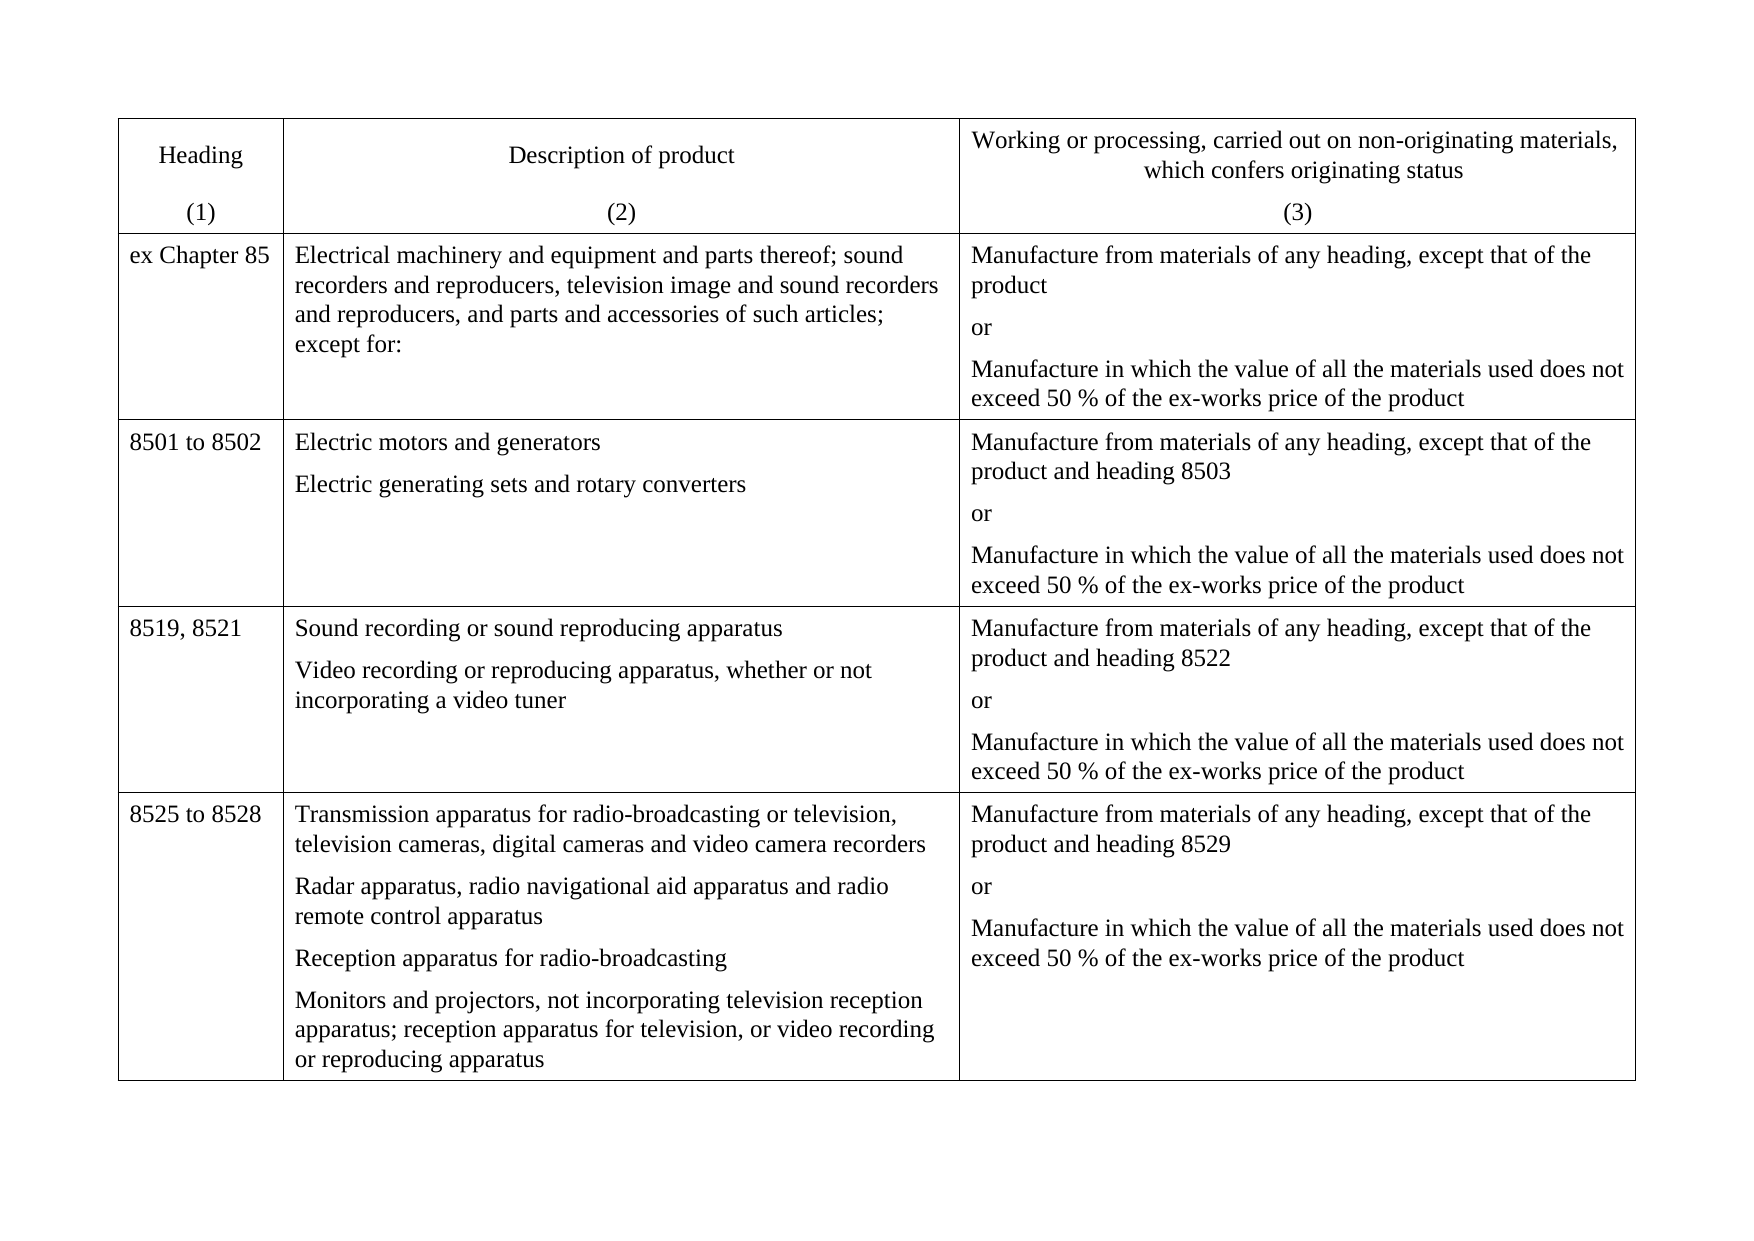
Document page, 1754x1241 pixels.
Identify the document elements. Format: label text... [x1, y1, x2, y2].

table_header Working or processing, carried out on non‑originating materials, which confers originating status [960, 119, 1635, 191]
table_cell Manufacture from materials of any heading, except that of the product and heading 8522 or Manufacture in which the value of all the materials used does not exceed 50 % of the ex-works price of the product [960, 607, 1635, 792]
table_cell Electrical machinery and equipment and parts thereof; sound recorders and reproducers, television image and sound recorders and reproducers, and parts and accessories of such articles; except for: [284, 234, 959, 419]
table_cell (1) [119, 191, 283, 233]
table_cell Manufacture from materials of any heading, except that of the product and heading 8529 or Manufacture in which the value of all the materials used does not exceed 50 % of the ex-works price of the product [960, 793, 1635, 1080]
table_cell (2) [284, 191, 959, 233]
table_cell ex Chapter 85 [119, 234, 283, 419]
table_header Heading [119, 119, 283, 191]
table_header Description of product [284, 119, 959, 191]
table_cell Manufacture from materials of any heading, except that of the product and heading 8503 or Manufacture in which the value of all the materials used does not exceed 50 % of the ex-works price of the product [960, 420, 1635, 606]
table_cell 8519, 8521 [119, 607, 283, 792]
table_cell 8525 to 8528 [119, 793, 283, 1080]
table_cell 8501 to 8502 [119, 420, 283, 606]
table_cell Electric motors and generators Electric generating sets and rotary converters [284, 420, 959, 606]
table_cell Sound recording or sound reproducing apparatus Video recording or reproducing apparatus, whether or not incorporating a video tuner [284, 607, 959, 792]
table_cell Transmission apparatus for radio-broadcasting or television, television cameras, digital cameras and video camera recorders Radar apparatus, radio navigational aid apparatus and radio remote control apparatus Reception apparatus for radio-broadcasting Monitors and projectors, not incorporating television reception apparatus; reception apparatus for television, or video recording or reproducing apparatus [284, 793, 959, 1080]
table_cell (3) [960, 191, 1635, 233]
table_cell Manufacture from materials of any heading, except that of the product or Manufacture in which the value of all the materials used does not exceed 50 % of the ex-works price of the product [960, 234, 1635, 419]
